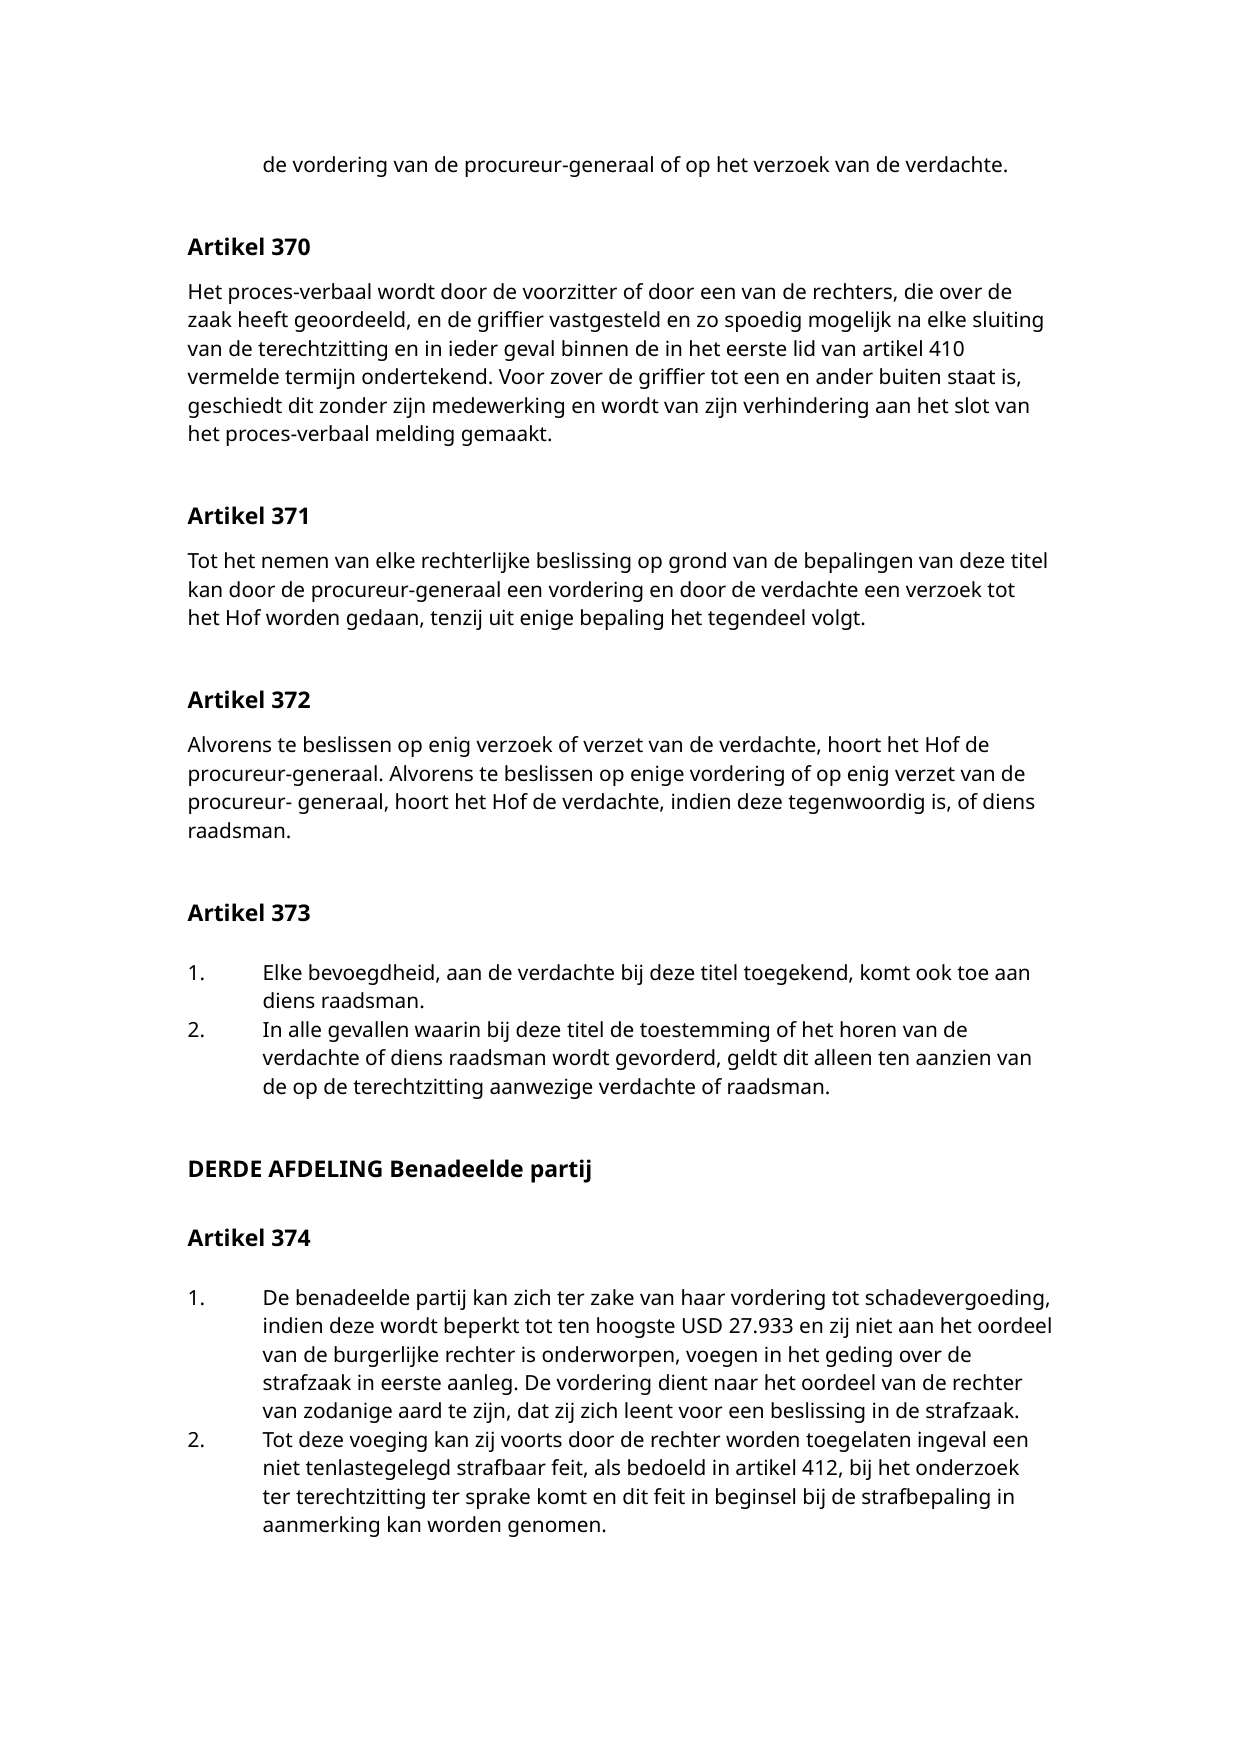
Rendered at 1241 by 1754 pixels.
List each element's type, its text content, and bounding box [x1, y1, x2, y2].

text Het proces-verbaal wordt door de voorzitter of door een van de rechters, die over de zaak heeft geoordeeld, en de griffier vastgesteld en zo spoedig mogelijk na elke sluiting van de terechtzitting en in ieder geval binnen de in het eerste lid van artikel 410 vermelde termijn ondertekend. Voor zover de griffier tot een en ander buiten staat is, geschiedt dit zonder zijn medewerking en wordt van zijn verhindering aan het slot van het proces-verbaal melding gemaakt. [187, 277, 1053, 448]
text Alvorens te beslissen op enig verzoek of verzet van de verdachte, hoort het Hof de procureur-generaal. Alvorens te beslissen op enige vordering of op enig verzet van de procureur- generaal, hoort het Hof de verdachte, indien deze tegenwoordig is, of diens raadsman. [187, 731, 1053, 844]
list De benadeelde partij kan zich ter zake van haar vordering tot schadevergoeding, indien deze wordt beperkt tot ten hoogste USD 27.933 en zij niet aan het oordeel van de burgerlijke rechter is onderworpen, voegen in het geding over de strafzaak in eerste aanleg. De vordering dient naar het oordeel van de rechter van zodanige aard te zijn, dat zij zich leent voor een beslissing in de strafzaak. [187, 1283, 1053, 1425]
list Tot deze voeging kan zij voorts door de rechter worden toegelaten ingeval een niet tenlastegelegd strafbaar feit, als bedoeld in artikel 412, bij het onderzoek ter terechtzitting ter sprake komt en dit feit in beginsel bij de strafbepaling in aanmerking kan worden genomen. [187, 1425, 1053, 1539]
list In alle gevallen waarin bij deze titel de toestemming of het horen van de verdachte of diens raadsman wordt gevorderd, geldt dit alleen ten aanzien van de op de terechtzitting aanwezige verdachte of raadsman. [187, 1015, 1053, 1100]
subtitle Artikel 373 [187, 897, 1053, 928]
subtitle Artikel 371 [187, 500, 1053, 532]
subtitle Artikel 370 [187, 231, 1053, 262]
subtitle Artikel 374 [187, 1222, 1053, 1253]
list de vordering van de procureur-generaal of op het verzoek van de verdachte. [187, 150, 1053, 178]
list Elke bevoegdheid, aan de verdachte bij deze titel toegekend, komt ook toe aan diens raadsman. [187, 958, 1053, 1015]
subtitle Artikel 372 [187, 684, 1053, 716]
subtitle DERDE AFDELING Benadeelde partij [187, 1153, 1053, 1184]
text Tot het nemen van elke rechterlijke beslissing op grond van de bepalingen van deze titel kan door de procureur-generaal een vordering en door de verdachte een verzoek tot het Hof worden gedaan, tenzij uit enige bepaling het tegendeel volgt. [187, 547, 1053, 632]
